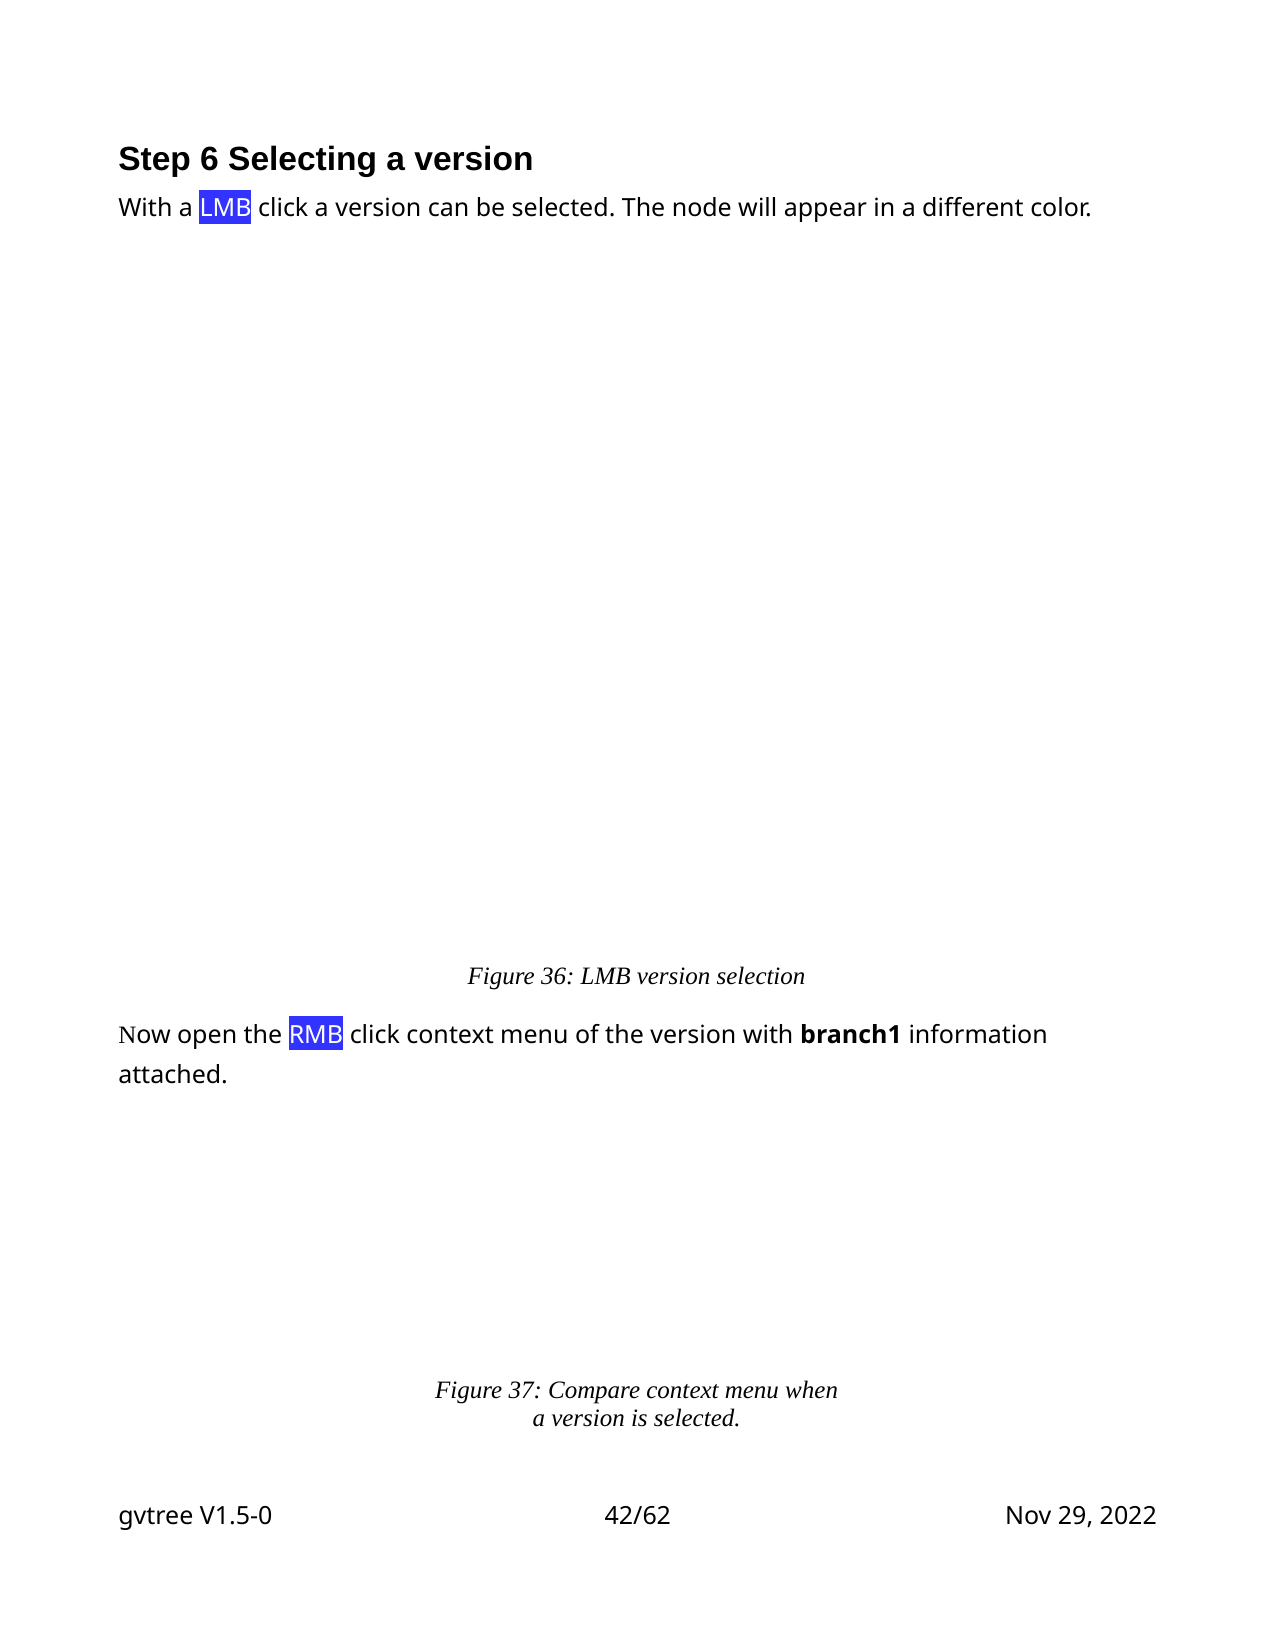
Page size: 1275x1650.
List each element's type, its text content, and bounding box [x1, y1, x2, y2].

subtitle Step 6 Selecting a version [118, 139, 1157, 178]
text Figure 36: LMB version selection [118, 271, 1157, 990]
text [118, 258, 1157, 271]
text Now open the RMB click context menu of the version with branch1 information attached. [118, 990, 1157, 1091]
text Figure 37: Compare context menu when a version is selected. [433, 1128, 841, 1432]
text With a LMB click a version can be selected. The node will appear in a different color. [118, 190, 1157, 224]
